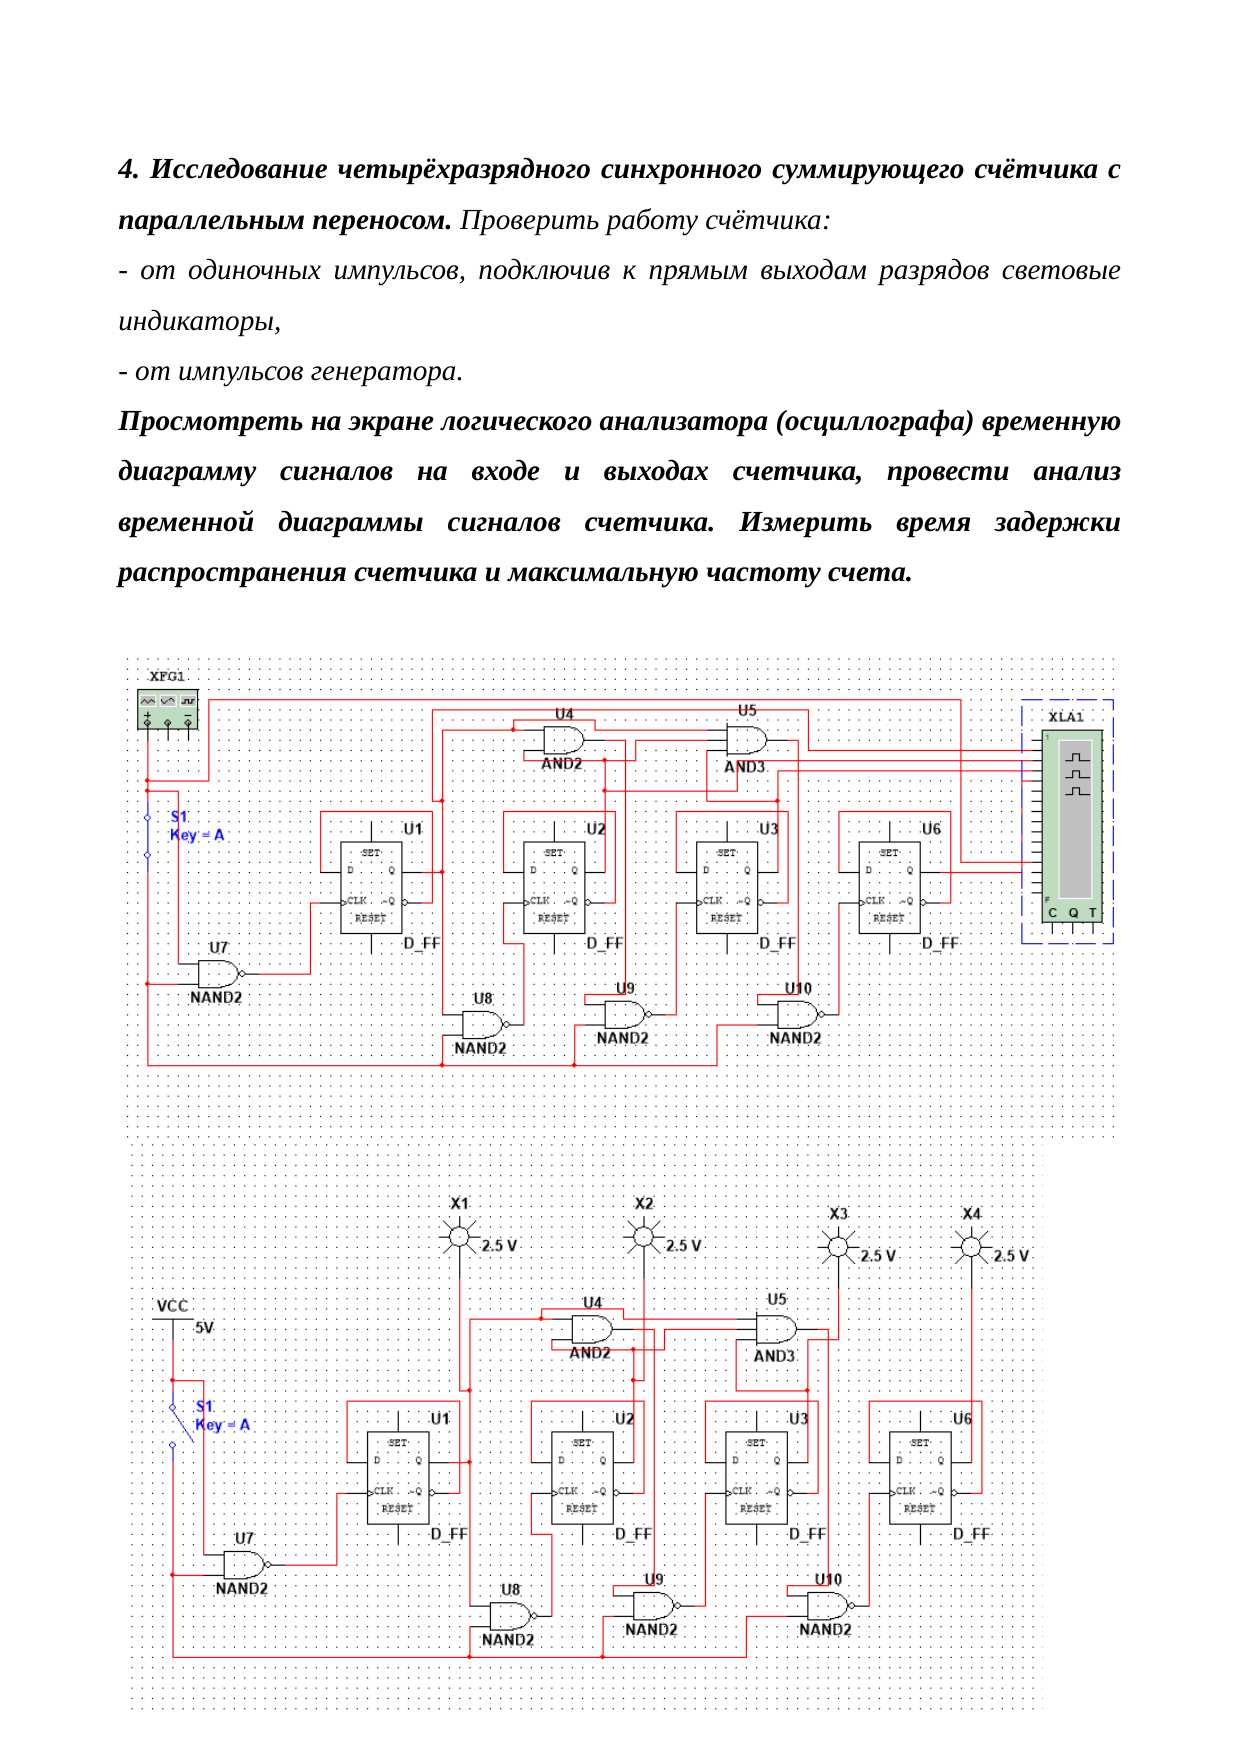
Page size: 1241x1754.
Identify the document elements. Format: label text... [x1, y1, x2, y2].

text 4. Исследование четырёхразрядного синхронного суммирующего счётчика с параллельным переносом. Проверить работу счётчика: [118, 152, 1122, 236]
text Просмотреть на экране логического анализатора (осциллографа) временную диаграмму сигналов на входе и выходах счетчика, провести анализ временной диаграммы сигналов счетчика. Измерить время задержки распространения счетчика и максимальную частоту счета. [118, 403, 1122, 588]
text - от одиночных импульсов, подключив к прямым выходам разрядов световые индикаторы, [118, 252, 1122, 336]
picture [118, 654, 1123, 1715]
text - от импульсов генератора. [118, 353, 1122, 386]
